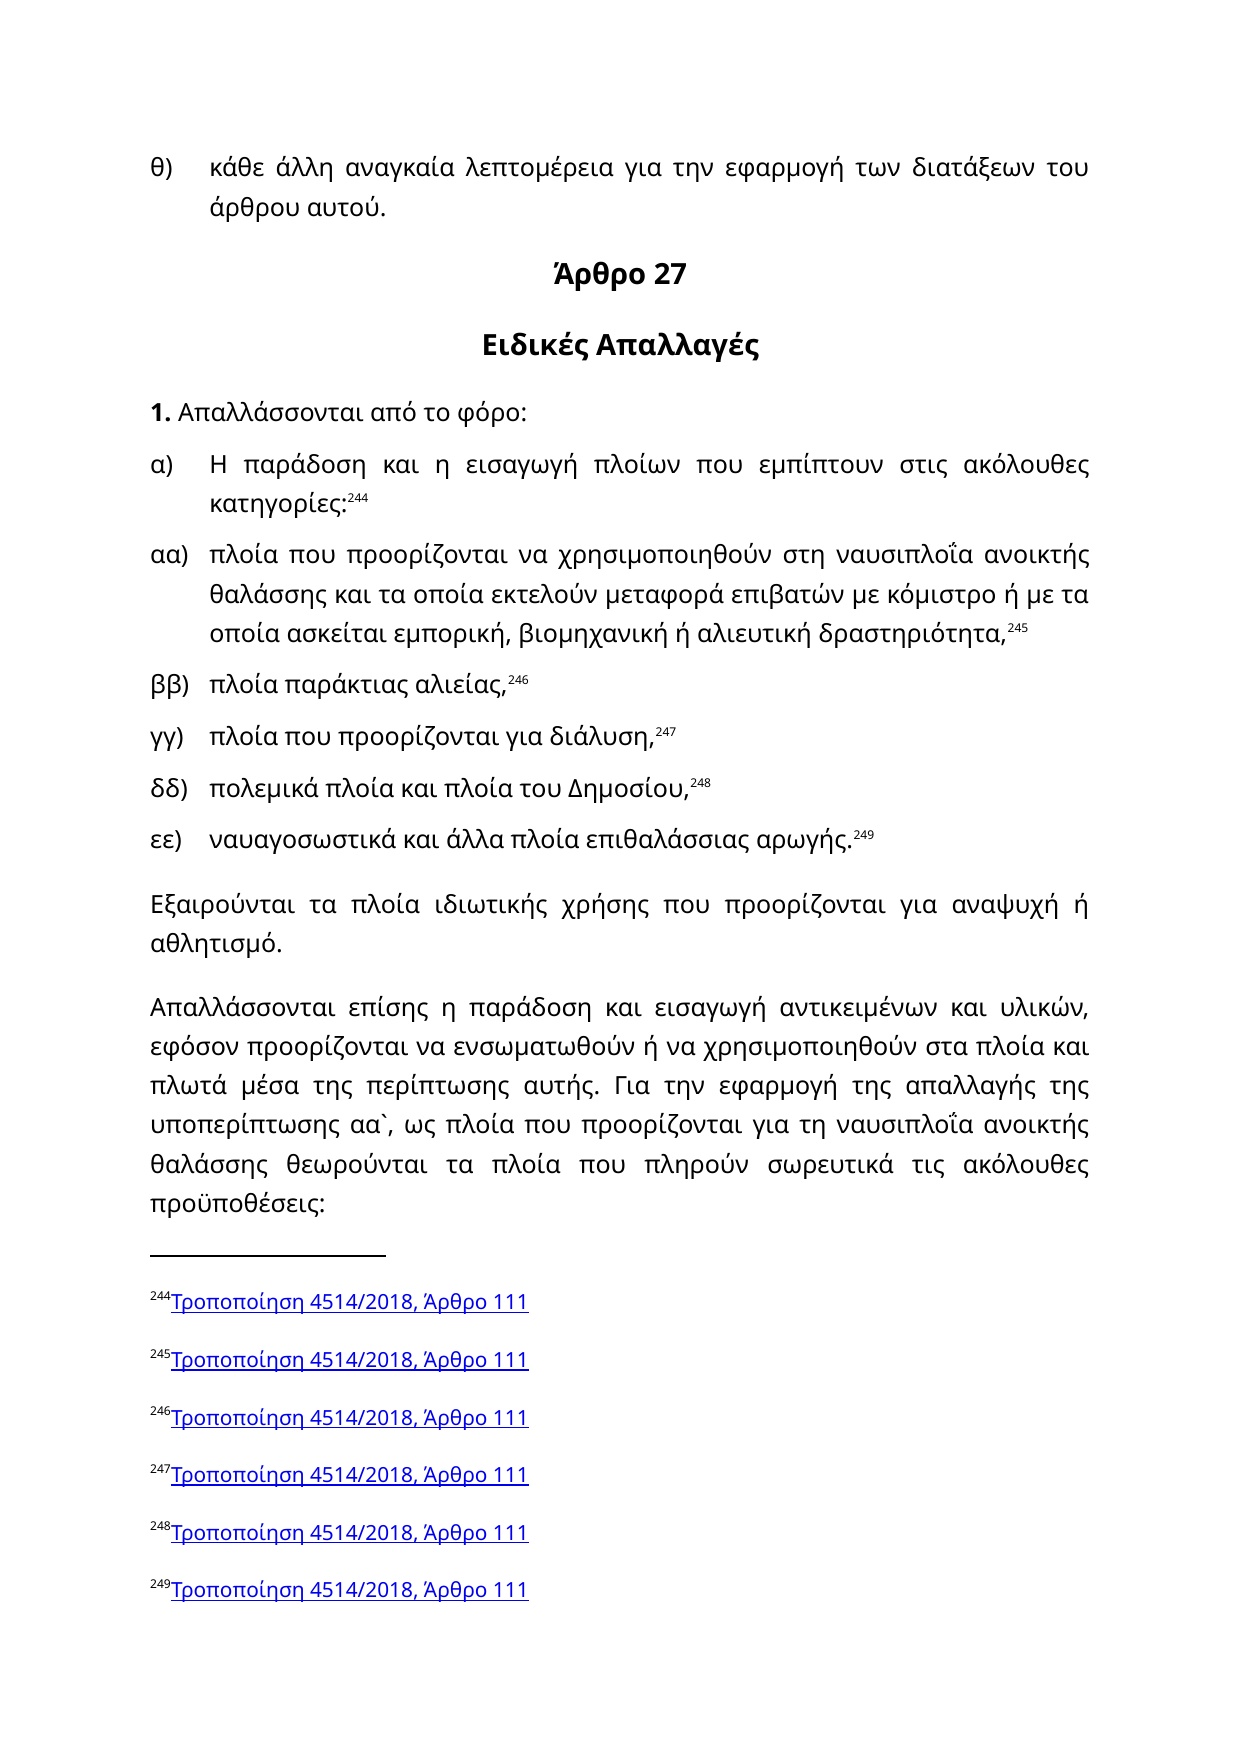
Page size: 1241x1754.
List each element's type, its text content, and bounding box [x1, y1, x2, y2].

list ββ) πλοία παράκτιας αλιείας, [150, 667, 1090, 701]
list α) H παράδοση και η εισαγωγή πλοίων που εμπίπτουν στις ακόλουθες κατηγορίες: [150, 446, 1090, 519]
text 1. Απαλλάσσονται από το φόρο: [150, 394, 1090, 429]
text Απαλλάσσονται επίσης η παράδοση και εισαγωγή αντικειμένων και υλικών, εφόσον προορίζονται να ενσωματωθούν ή να χρησιμοποιηθούν στα πλοία και πλωτά μέσα της περίπτωσης αυτής. Για την εφαρμογή της απαλλαγής της υποπερίπτωσης αα`, ως πλοία που προορίζονται για τη ναυσιπλοΐα ανοικτής θαλάσσης θεωρούνται τα πλοία που πληρούν σωρευτικά τις ακόλουθες προϋποθέσεις: [150, 989, 1090, 1219]
text Εξαιρούνται τα πλοία ιδιωτικής χρήσης που προορίζονται για αναψυχή ή αθλητισμό. [150, 886, 1090, 959]
text Τροποποίηση 4514/2018, Άρθρο 111 [150, 1460, 1090, 1489]
subtitle Άρθρο 27 [150, 253, 1090, 293]
text Τροποποίηση 4514/2018, Άρθρο 111 [150, 1576, 1090, 1604]
subtitle Ειδικές Απαλλαγές [150, 324, 1090, 364]
text Τροποποίηση 4514/2018, Άρθρο 111 [150, 1403, 1090, 1431]
text Τροποποίηση 4514/2018, Άρθρο 111 [150, 1518, 1090, 1546]
list θ) κάθε άλλη αναγκαία λεπτομέρεια για την εφαρμογή των διατάξεων του άρθρου αυτού. [150, 150, 1090, 223]
list εε) ναυαγοσωστικά και άλλα πλοία επιθαλάσσιας αρωγής. [150, 822, 1090, 856]
list αα) πλοία που προορίζονται να χρησιμοποιηθούν στη ναυσιπλοΐα ανοικτής θαλάσσης και τα οποία εκτελούν μεταφορά επιβατών με κόμιστρο ή με τα οποία ασκείται εμπορική, βιομηχανική ή αλιευτική δραστηριότητα, [150, 537, 1090, 649]
list δδ) πολεμικά πλοία και πλοία του Δημοσίου, [150, 770, 1090, 804]
list γγ) πλοία που προορίζονται για διάλυση, [150, 719, 1090, 753]
text Τροποποίηση 4514/2018, Άρθρο 111 [150, 1345, 1090, 1373]
text Τροποποίηση 4514/2018, Άρθρο 111 [150, 1287, 1090, 1316]
